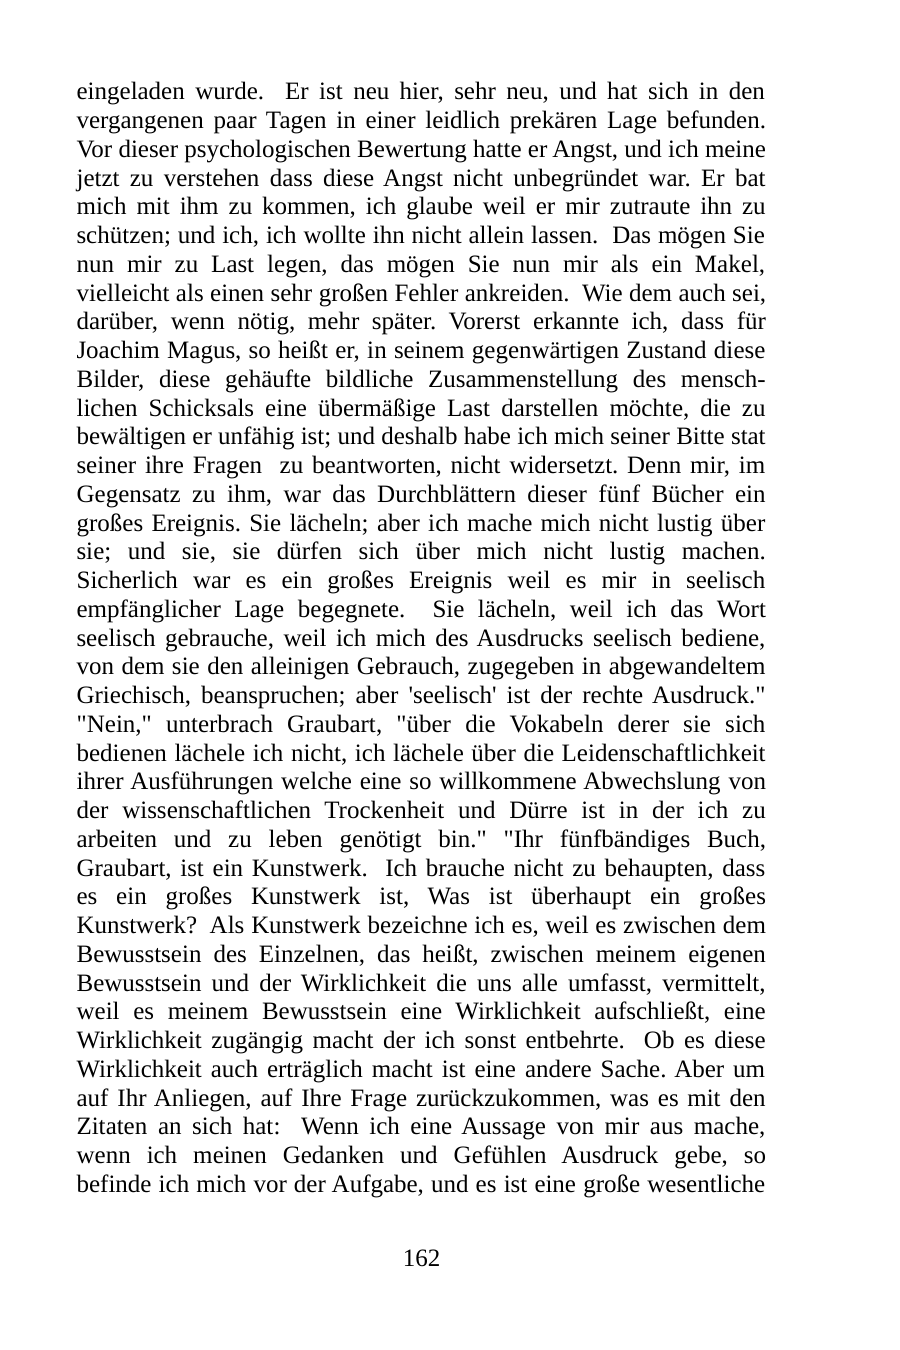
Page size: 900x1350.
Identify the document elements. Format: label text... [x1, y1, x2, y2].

text eingeladen wurde. Er ist neu hier, sehr neu, und hat sich in den vergangenen paar Tagen in einer leidlich prekären Lage befunden. Vor dieser psychologischen Bewertung hatte er Angst, und ich meine jetzt zu verstehen dass diese Angst nicht unbegründet war. Er bat mich mit ihm zu kommen, ich glaube weil er mir zutraute ihn zu schützen; und ich, ich wollte ihn nicht allein lassen. Das mögen Sie nun mir zu Last legen, das mögen Sie nun mir als ein Makel, vielleicht als einen sehr großen Fehler ankreiden. Wie dem auch sei, darüber, wenn nötig, mehr später. Vorerst erkannte ich, dass für Joachim Magus, so heißt er, in seinem gegenwärtigen Zustand diese Bilder, diese gehäufte bildliche Zusammenstellung des mensch-lichen Schicksals eine übermäßige Last darstellen möchte, die zu bewältigen er unfähig ist; und deshalb habe ich mich seiner Bitte stat seiner ihre Fragen zu beantworten, nicht widersetzt. Denn mir, im Gegensatz zu ihm, war das Durchblättern dieser fünf Bücher ein großes Ereignis. Sie lächeln; aber ich mache mich nicht lustig über sie; und sie, sie dürfen sich über mich nicht lustig machen. Sicherlich war es ein großes Ereignis weil es mir in seelisch empfänglicher Lage begegnete. Sie lächeln, weil ich das Wort seelisch gebrauche, weil ich mich des Ausdrucks seelisch bediene, von dem sie den alleinigen Gebrauch, zugegeben in abgewandeltem Griechisch, beanspruchen; aber 'seelisch' ist der rechte Ausdruck." "Nein," unterbrach Graubart, "über die Vokabeln derer sie sich bedienen lächele ich nicht, ich lächele über die Leidenschaftlichkeit ihrer Ausführungen welche eine so willkommene Abwechslung von der wissenschaftlichen Trockenheit und Dürre ist in der ich zu arbeiten und zu leben genötigt bin." "Ihr fünfbändiges Buch, Graubart, ist ein Kunstwerk. Ich brauche nicht zu behaupten, dass es ein großes Kunstwerk ist, Was ist überhaupt ein großes Kunstwerk? Als Kunstwerk bezeichne ich es, weil es zwischen dem Bewusstsein des Einzelnen, das heißt, zwischen meinem eigenen Bewusstsein und der Wirklichkeit die uns alle umfasst, vermittelt, weil es meinem Bewusstsein eine Wirklichkeit aufschließt, eine Wirklichkeit zugängig macht der ich sonst entbehrte. Ob es diese Wirklichkeit auch erträglich macht ist eine andere Sache. Aber um auf Ihr Anliegen, auf Ihre Frage zurückzukommen, was es mit den Zitaten an sich hat: Wenn ich eine Aussage von mir aus mache, wenn ich meinen Gedanken und Gefühlen Ausdruck gebe, so befinde ich mich vor der Aufgabe, und es ist eine große wesentliche [76, 76, 766, 1198]
